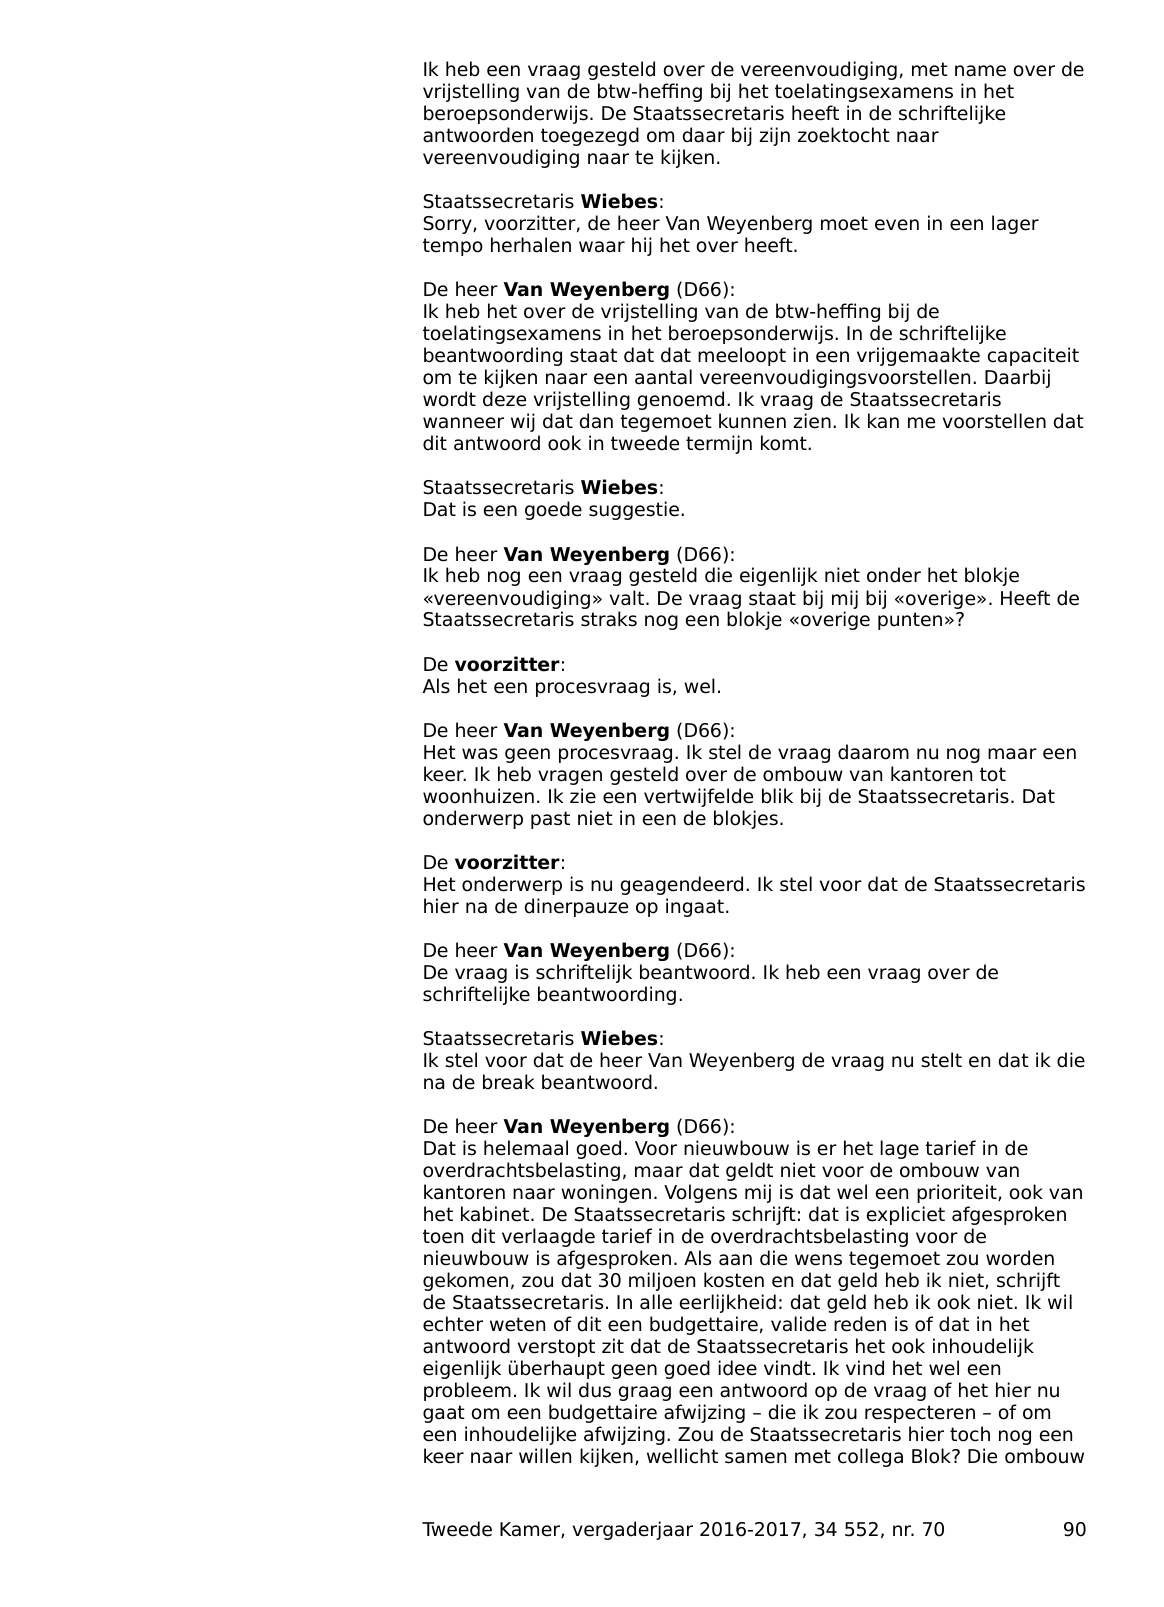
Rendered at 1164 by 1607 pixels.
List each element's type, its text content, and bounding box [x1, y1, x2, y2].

text Sorry, voorzitter, de heer Van Weyenberg moet even in een lager tempo herhalen waar hij het over heeft. [422, 213, 1087, 257]
text De heer Van Weyenberg (D66): [422, 720, 1087, 742]
text Ik heb nog een vraag gesteld die eigenlijk niet onder het blokje «vereenvoudiging» valt. De vraag staat bij mij bij «overige». Heeft de Staatssecretaris straks nog een blokje «overige punten»? [422, 565, 1087, 631]
text Als het een procesvraag is, wel. [422, 676, 1087, 697]
text De heer Van Weyenberg (D66): [422, 1116, 1087, 1138]
text Het onderwerp is nu geagendeerd. Ik stel voor dat de Staatssecretaris hier na de dinerpauze op ingaat. [422, 874, 1087, 918]
text Staatssecretaris Wiebes: [422, 191, 1087, 213]
text De voorzitter: [422, 852, 1087, 874]
text De voorzitter: [422, 653, 1087, 676]
text Ik heb het over de vrijstelling van de btw-heffing bij de toelatingsexamens in het beroepsonderwijs. In de schriftelijke beantwoording staat dat dat meeloopt in een vrijgemaakte capaciteit om te kijken naar een aantal vereenvoudigingsvoorstellen. Daarbij wordt deze vrijstelling genoemd. Ik vraag de Staatssecretaris wanneer wij dat dan tegemoet kunnen zien. Ik kan me voorstellen dat dit antwoord ook in tweede termijn komt. [422, 301, 1087, 455]
text Het was geen procesvraag. Ik stel de vraag daarom nu nog maar een keer. Ik heb vragen gesteld over de ombouw van kantoren tot woonhuizen. Ik zie een vertwijfelde blik bij de Staatssecretaris. Dat onderwerp past niet in een de blokjes. [422, 742, 1087, 829]
text De heer Van Weyenberg (D66): [422, 543, 1087, 565]
text Dat is een goede suggestie. [422, 499, 1087, 521]
text De heer Van Weyenberg (D66): [422, 940, 1087, 962]
text Staatssecretaris Wiebes: [422, 477, 1087, 499]
text Dat is helemaal goed. Voor nieuwbouw is er het lage tarief in de overdrachtsbelasting, maar dat geldt niet voor de ombouw van kantoren naar woningen. Volgens mij is dat wel een prioriteit, ook van het kabinet. De Staatssecretaris schrijft: dat is expliciet afgesproken toen dit verlaagde tarief in de overdrachtsbelasting voor de nieuwbouw is afgesproken. Als aan die wens tegemoet zou worden gekomen, zou dat 30 miljoen kosten en dat geld heb ik niet, schrijft de Staatssecretaris. In alle eerlijkheid: dat geld heb ik ook niet. Ik wil echter weten of dit een budgettaire, valide reden is of dat in het antwoord verstopt zit dat de Staatssecretaris het ook inhoudelijk eigenlijk überhaupt geen goed idee vindt. Ik vind het wel een probleem. Ik wil dus graag een antwoord op de vraag of het hier nu gaat om een budgettaire afwijzing – die ik zou respecteren – of om een inhoudelijke afwijzing. Zou de Staatssecretaris hier toch nog een keer naar willen kijken, wellicht samen met collega Blok? Die ombouw [422, 1138, 1087, 1468]
text Staatssecretaris Wiebes: [422, 1028, 1087, 1050]
text De heer Van Weyenberg (D66): [422, 279, 1087, 301]
text Ik stel voor dat de heer Van Weyenberg de vraag nu stelt en dat ik die na de break beantwoord. [422, 1050, 1087, 1094]
text Ik heb een vraag gesteld over de vereenvoudiging, met name over de vrijstelling van de btw-heffing bij het toelatingsexamens in het beroepsonderwijs. De Staatssecretaris heeft in de schriftelijke antwoorden toegezegd om daar bij zijn zoektocht naar vereenvoudiging naar te kijken. [422, 59, 1087, 169]
text De vraag is schriftelijk beantwoord. Ik heb een vraag over de schriftelijke beantwoording. [422, 962, 1087, 1006]
